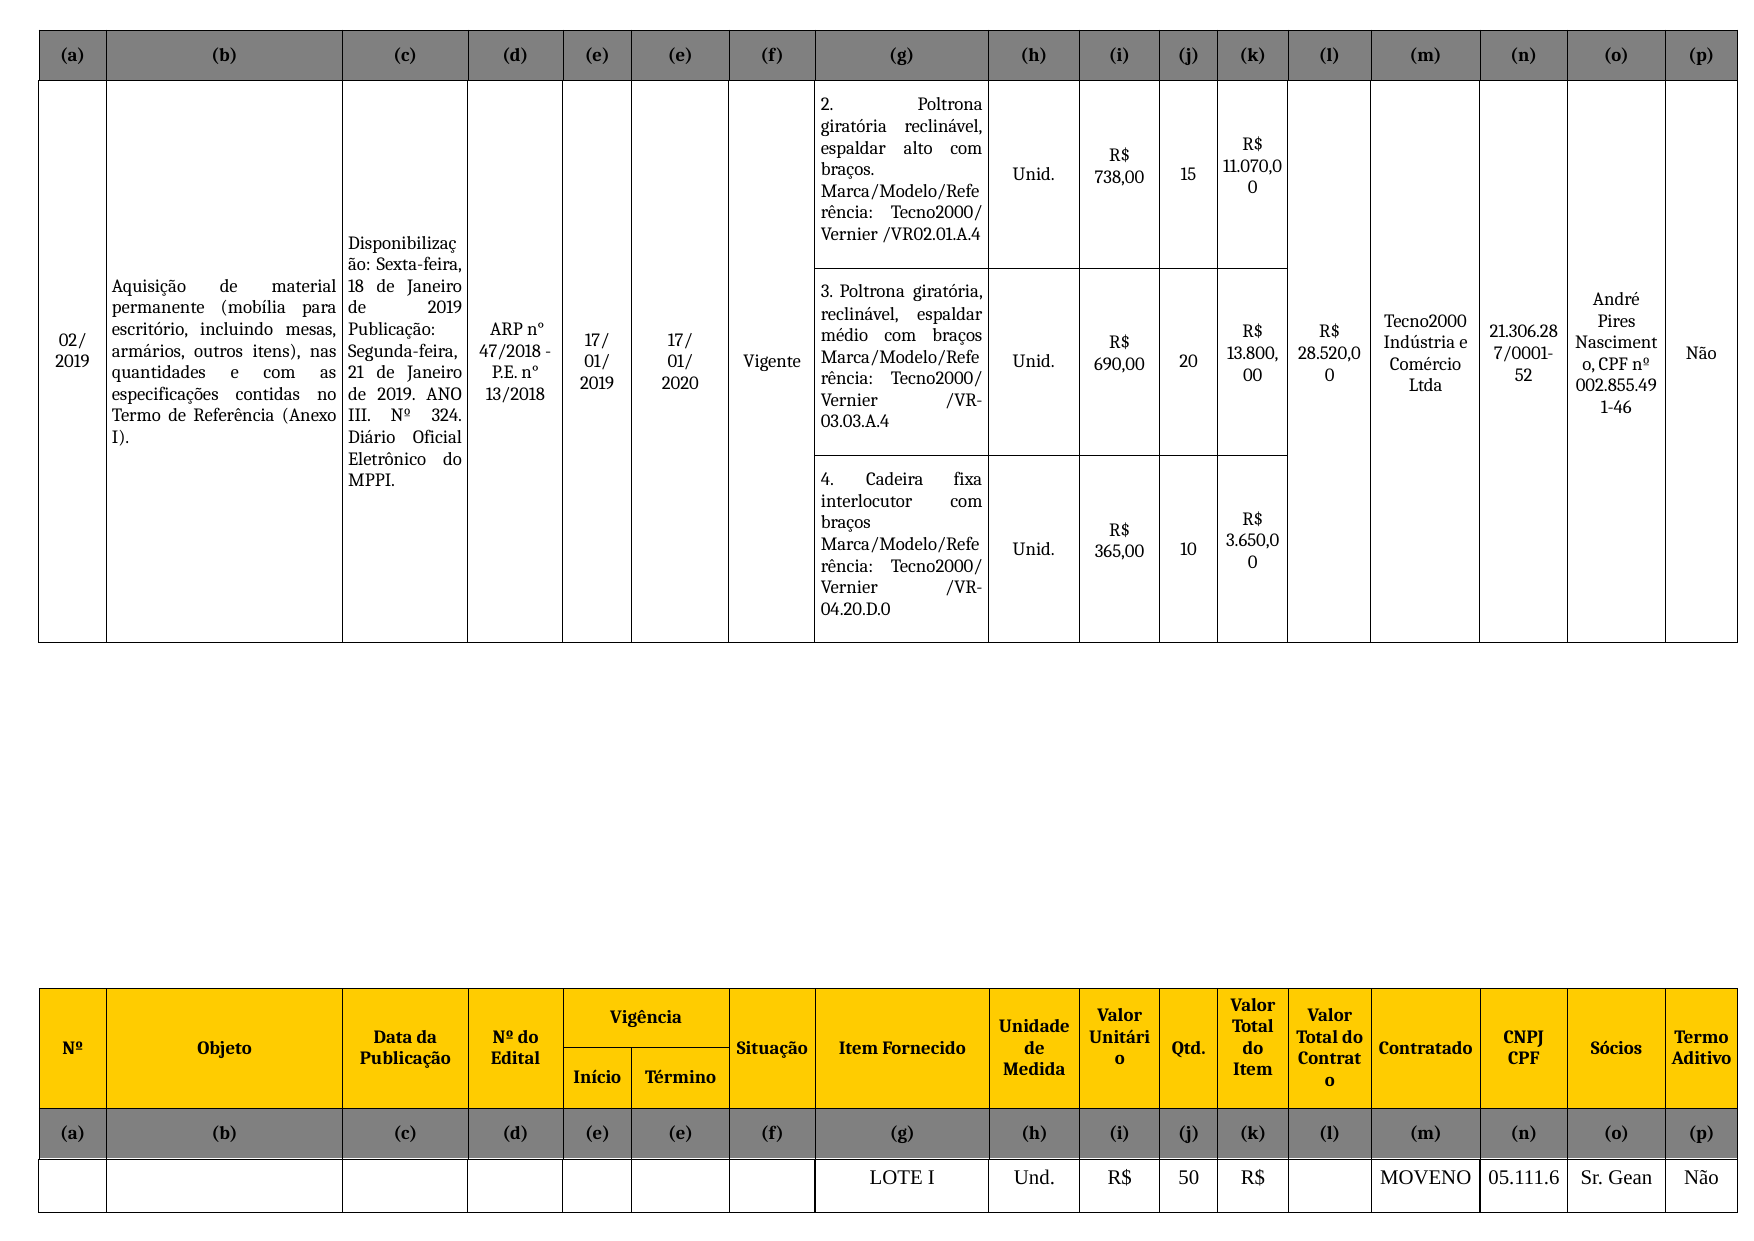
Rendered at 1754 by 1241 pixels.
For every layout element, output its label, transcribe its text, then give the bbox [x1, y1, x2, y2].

table_cell 3. Poltrona giratória, reclinável, espaldar médio com braços Marca/Modelo/Referência: Tecno2000/ Vernier /VR-03.03.A.4 [815, 269, 988, 455]
table_cell [107, 1160, 342, 1212]
table_header Qtd. [1160, 989, 1217, 1108]
table_cell [563, 1160, 631, 1212]
table_cell (e) [632, 1109, 729, 1158]
table_cell 05.111.6 [1481, 1160, 1567, 1212]
table_cell [730, 1160, 814, 1212]
table_cell R$ 690,00 [1080, 269, 1159, 455]
table_header Unidade de Medida [990, 989, 1079, 1108]
table_header Nº do Edital [469, 989, 563, 1108]
table_header Data da Publicação [343, 989, 468, 1108]
table_cell (m) [1372, 31, 1480, 80]
table_cell 2. Poltrona giratória reclinável, espaldar alto com braços. Marca/Modelo/Referência: Tecno2000/ Vernier /VR02.01.A.4 [815, 81, 988, 268]
table_cell André Pires Nascimento, CPF nº 002.855.491-46 [1568, 81, 1665, 642]
table_header Valor Unitário [1080, 989, 1159, 1108]
table_cell (g) [816, 1109, 989, 1158]
table_cell Aquisição de material permanente (mobília para escritório, incluindo mesas, armários, outros itens), nas quantidades e com as especificações contidas no Termo de Referência (Anexo I). [107, 81, 342, 642]
table_cell (k) [1218, 1109, 1288, 1158]
table_cell 10 [1160, 456, 1217, 642]
table_cell (a) [40, 31, 106, 80]
table_cell Não [1666, 81, 1737, 642]
table_cell (l) [1289, 31, 1371, 80]
table_cell (c) [343, 31, 468, 80]
table_header Valor Total do Contrato [1289, 989, 1371, 1108]
table_cell 50 [1160, 1160, 1217, 1212]
table_cell (j) [1160, 1109, 1217, 1158]
table_cell Sr. Gean [1568, 1160, 1665, 1212]
table_cell Não [1666, 1160, 1737, 1212]
table_cell Unid. [989, 81, 1079, 268]
table_cell [632, 1160, 729, 1212]
table_cell [1289, 1160, 1371, 1212]
table_cell Unid. [989, 456, 1079, 642]
table_cell Vigente [729, 81, 814, 642]
table_cell R$ 28.520,00 [1288, 81, 1370, 642]
table_header Vigência [564, 989, 729, 1047]
table_cell 17/ 01/ 2019 [563, 81, 631, 642]
table_cell (h) [990, 1109, 1079, 1158]
table_cell MOVENO [1372, 1160, 1479, 1212]
table_cell (d) [469, 31, 563, 80]
table_header Item Fornecido [816, 989, 989, 1108]
table_cell [39, 1160, 106, 1212]
table_cell R$ 11.070,00 [1218, 81, 1287, 268]
table_cell R$ 365,00 [1080, 456, 1159, 642]
table_cell LOTE I [816, 1160, 988, 1212]
table_cell (p) [1666, 31, 1737, 80]
table_cell (j) [1160, 31, 1217, 80]
table_cell 17/ 01/ 2020 [632, 81, 728, 642]
table_cell (l) [1289, 1109, 1371, 1158]
table_header Termo Aditivo [1666, 989, 1737, 1108]
table_cell (o) [1568, 31, 1665, 80]
table_cell (o) [1568, 1109, 1665, 1158]
table_cell (f) [730, 1109, 815, 1158]
table_cell R$ [1218, 1160, 1288, 1212]
table_cell [343, 1160, 467, 1212]
table_cell 4. Cadeira fixa interlocutor com braços Marca/Modelo/Referência: Tecno2000/ Vernier /VR-04.20.D.0 [815, 456, 988, 642]
table_cell Unid. [989, 269, 1079, 455]
table_cell Disponibilização: Sexta-feira, 18 de Janeiro de 2019 Publicação: Segunda-feira, 21 de Janeiro de 2019. ANO III. Nº 324. Diário Oficial Eletrônico do MPPI. [343, 81, 467, 642]
table_cell (i) [1080, 1109, 1159, 1158]
table_header Valor Total do Item [1218, 989, 1288, 1108]
table_cell 15 [1160, 81, 1217, 268]
table_cell 02/ 2019 [39, 81, 106, 642]
table_cell 20 [1160, 269, 1217, 455]
table_cell (b) [107, 1109, 342, 1158]
table_cell (f) [730, 31, 815, 80]
table_cell R$ [1080, 1160, 1159, 1212]
table_cell [468, 1160, 562, 1212]
table_cell R$ 3.650,00 [1218, 456, 1287, 642]
table_cell (b) [107, 31, 342, 80]
table_cell (e) [564, 31, 631, 80]
table_cell ARP n° 47/2018 - P.E. n° 13/2018 [468, 81, 562, 642]
table_header Objeto [107, 989, 342, 1108]
table_cell (c) [343, 1109, 468, 1158]
table_header Sócios [1568, 989, 1665, 1108]
table_cell R$ 13.800,00 [1218, 269, 1287, 455]
table_cell (n) [1481, 31, 1567, 80]
table_cell (p) [1666, 1109, 1737, 1158]
table_cell (d) [469, 1109, 563, 1158]
table_cell Tecno2000 Indústria e Comércio Ltda [1371, 81, 1479, 642]
table_cell (e) [632, 31, 729, 80]
table_cell 21.306.287/0001-52 [1480, 81, 1567, 642]
table_header Contratado [1372, 989, 1480, 1108]
table_cell (i) [1080, 31, 1159, 80]
table_cell (m) [1372, 1109, 1480, 1158]
table_cell (h) [989, 31, 1079, 80]
table_cell (e) [564, 1109, 631, 1158]
table_cell Início [564, 1048, 631, 1108]
table_cell Término [632, 1048, 729, 1108]
table_header Situação [730, 989, 815, 1108]
table_cell (a) [40, 1109, 106, 1158]
table_cell R$ 738,00 [1080, 81, 1159, 268]
table_cell Und. [989, 1160, 1079, 1212]
table_cell (g) [816, 31, 988, 80]
table_cell (n) [1481, 1109, 1567, 1158]
table_header Nº [40, 989, 106, 1108]
table_cell (k) [1218, 31, 1288, 80]
table_header CNPJ CPF [1481, 989, 1567, 1108]
